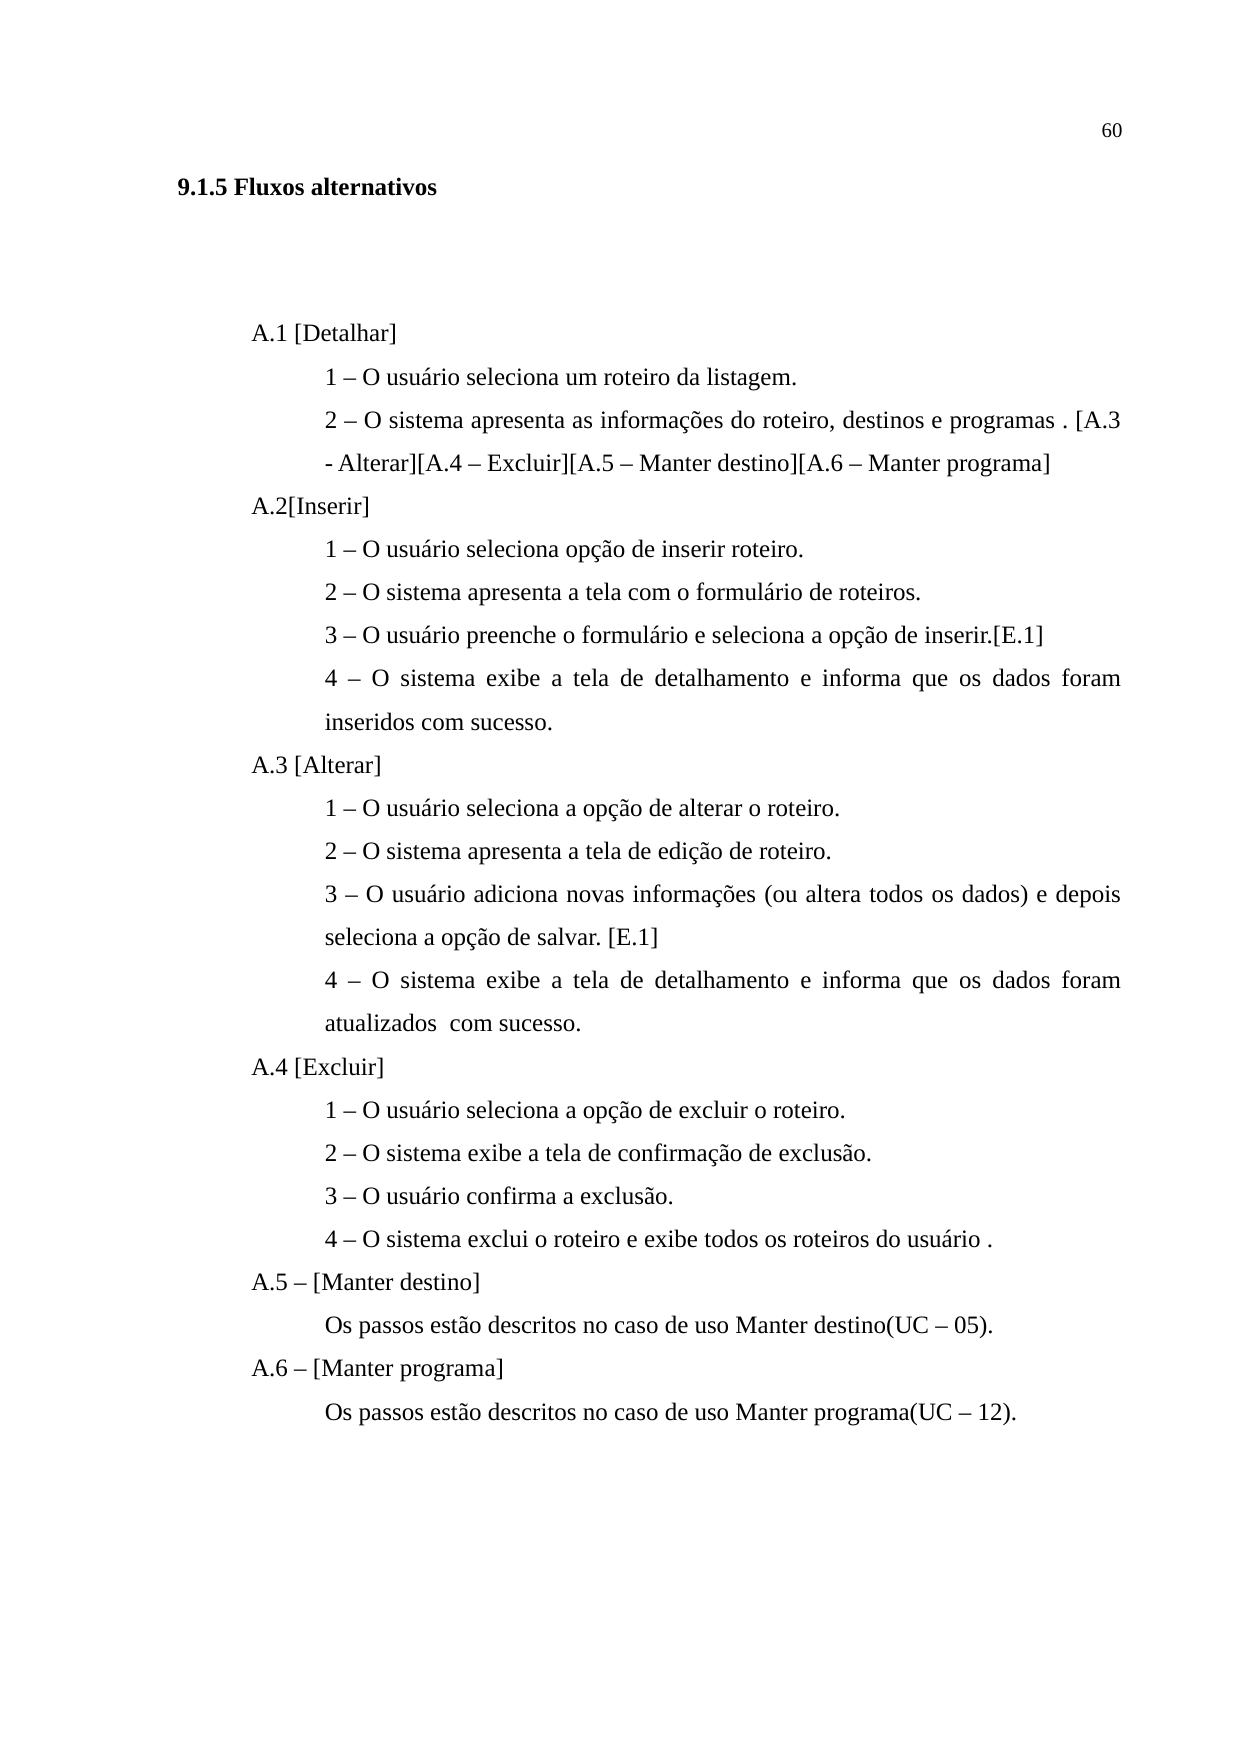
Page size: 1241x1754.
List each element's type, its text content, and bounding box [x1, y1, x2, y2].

text A.6 – [Manter programa] [177, 1353, 1122, 1382]
text Os passos estão descritos no caso de uso Manter programa(UC – 12). [324, 1397, 1122, 1425]
text 2 – O sistema exibe a tela de confirmação de exclusão. [324, 1138, 1122, 1167]
text Os passos estão descritos no caso de uso Manter destino(UC – 05). [324, 1310, 1122, 1339]
text A.3 [Alterar] [177, 750, 1122, 778]
text 2 – O sistema apresenta as informações do roteiro, destinos e programas . [A.3 - Alterar][A.4 – Excluir][A.5 – Manter destino][A.6 – Manter programa] [324, 405, 1122, 477]
text A.5 – [Manter destino] [177, 1267, 1122, 1296]
text 4 – O sistema exibe a tela de detalhamento e informa que os dados foram atualizados com sucesso. [324, 965, 1122, 1037]
subtitle Fluxos alternativos [177, 172, 1122, 200]
text 3 – O usuário adiciona novas informações (ou altera todos os dados) e depois seleciona a opção de salvar. [E.1] [324, 879, 1122, 951]
text 3 – O usuário confirma a exclusão. [324, 1181, 1122, 1210]
text A.1 [Detalhar] [177, 318, 1122, 347]
text 1 – O usuário seleciona opção de inserir roteiro. [324, 534, 1122, 563]
text 1 – O usuário seleciona um roteiro da listagem. [324, 362, 1122, 390]
text 4 – O sistema exibe a tela de detalhamento e informa que os dados foram inseridos com sucesso. [324, 663, 1122, 735]
text 2 – O sistema apresenta a tela com o formulário de roteiros. [324, 577, 1122, 606]
text A.2[Inserir] [177, 491, 1122, 520]
text 2 – O sistema apresenta a tela de edição de roteiro. [324, 836, 1122, 865]
text 1 – O usuário seleciona a opção de alterar o roteiro. [324, 793, 1122, 822]
text 3 – O usuário preenche o formulário e seleciona a opção de inserir.[E.1] [324, 620, 1122, 649]
text 1 – O usuário seleciona a opção de excluir o roteiro. [324, 1095, 1122, 1123]
text 4 – O sistema exclui o roteiro e exibe todos os roteiros do usuário . [324, 1224, 1122, 1253]
text A.4 [Excluir] [177, 1052, 1122, 1080]
